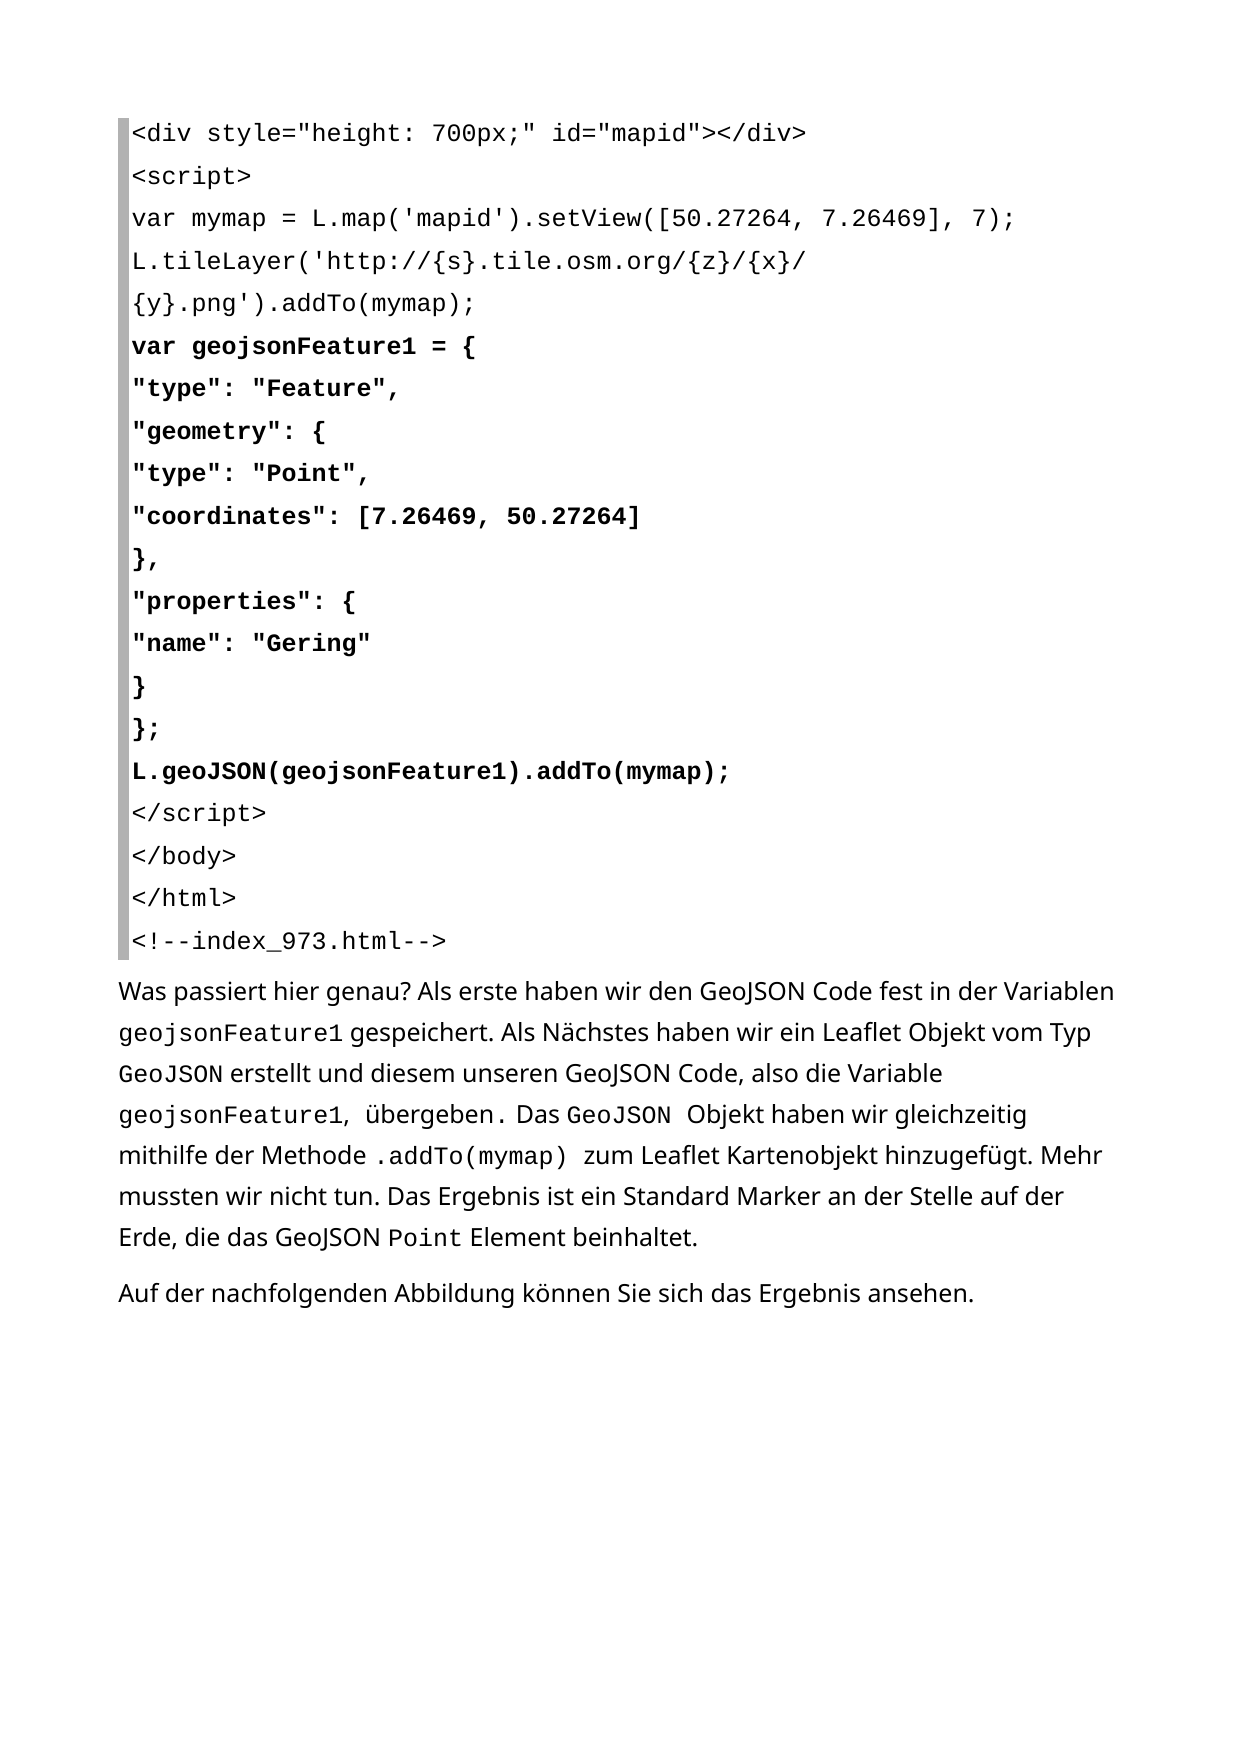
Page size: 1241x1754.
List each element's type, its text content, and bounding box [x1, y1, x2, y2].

text Was passiert hier genau? Als erste haben wir den GeoJSON Code fest in der Variablen geojsonFeature1 gespeichert. Als Nächstes haben wir ein Leaflet Objekt vom Typ GeoJSON erstellt und diesem unseren GeoJSON Code, also die Variable geojsonFeature1, übergeben. Das GeoJSON Objekt haben wir gleichzeitig mithilfe der Methode .addTo(mymap) zum Leaflet Kartenobjekt hinzugefügt. Mehr mussten wir nicht tun. Das Ergebnis ist ein Standard Marker an der Stelle auf der Erde, die das GeoJSON Point Element beinhaltet. [118, 974, 1122, 1254]
text "type": "Feature", [129, 373, 1122, 404]
text "type": "Point", [129, 458, 1122, 489]
text }, [129, 543, 1122, 574]
text L.tileLayer('http://{s}.tile.osm.org/{z}/{x}/{y}.png').addTo(mymap); [129, 246, 1122, 319]
text </html> [129, 883, 1122, 914]
text </body> [129, 841, 1122, 872]
text Auf der nachfolgenden Abbildung können Sie sich das Ergebnis ansehen. [118, 1275, 1122, 1309]
text L.geoJSON(geojsonFeature1).addTo(mymap); [129, 756, 1122, 787]
text }; [129, 713, 1122, 744]
text <script> [129, 161, 1122, 192]
text var geojsonFeature1 = { [129, 331, 1122, 362]
text <div style="height: 700px;" id="mapid"></div> [129, 118, 1122, 149]
text "coordinates": [7.26469, 50.27264] [129, 501, 1122, 532]
text <!--index_973.html--> [129, 926, 1122, 960]
text } [129, 671, 1122, 702]
text "name": "Gering" [129, 628, 1122, 659]
text </script> [129, 798, 1122, 829]
text "geometry": { [129, 416, 1122, 447]
text var mymap = L.map('mapid').setView([50.27264, 7.26469], 7); [129, 203, 1122, 234]
text "properties": { [129, 586, 1122, 617]
